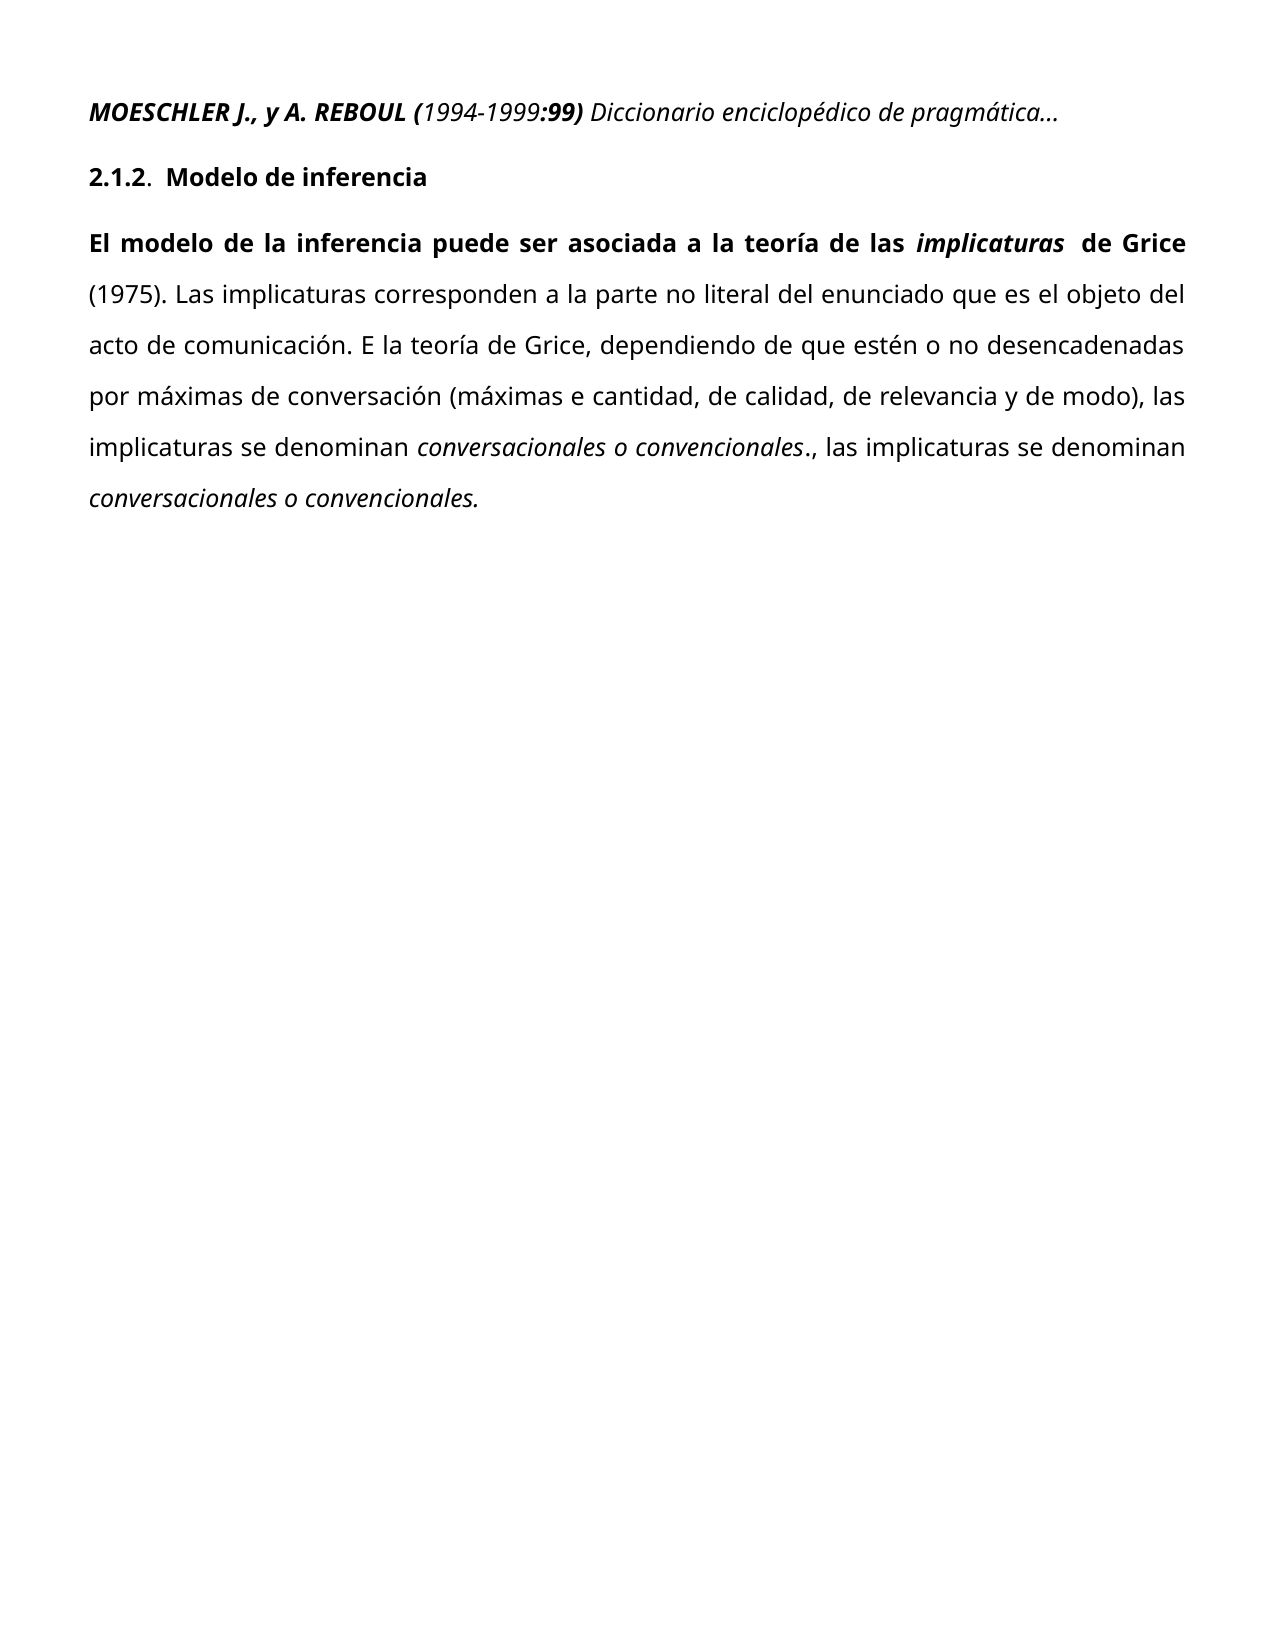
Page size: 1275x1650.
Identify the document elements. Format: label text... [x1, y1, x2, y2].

text 2.1.2. Modelo de inferencia [88, 160, 1186, 194]
text El modelo de la inferencia puede ser asociada a la teoría de las implicaturas de Grice (1975). Las implicaturas corresponden a la parte no literal del enunciado que es el objeto del acto de comunicación. E la teoría de Grice, dependiendo de que estén o no desencadenadas por máximas de conversación (máximas e cantidad, de calidad, de relevancia y de modo), las implicaturas se denominan conversacionales o convencionales., las implicaturas se denominan conversacionales o convencionales. [88, 226, 1186, 515]
text MOESCHLER J., y A. REBOUL (1994-1999:99) Diccionario enciclopédico de pragmática... [88, 94, 1186, 128]
